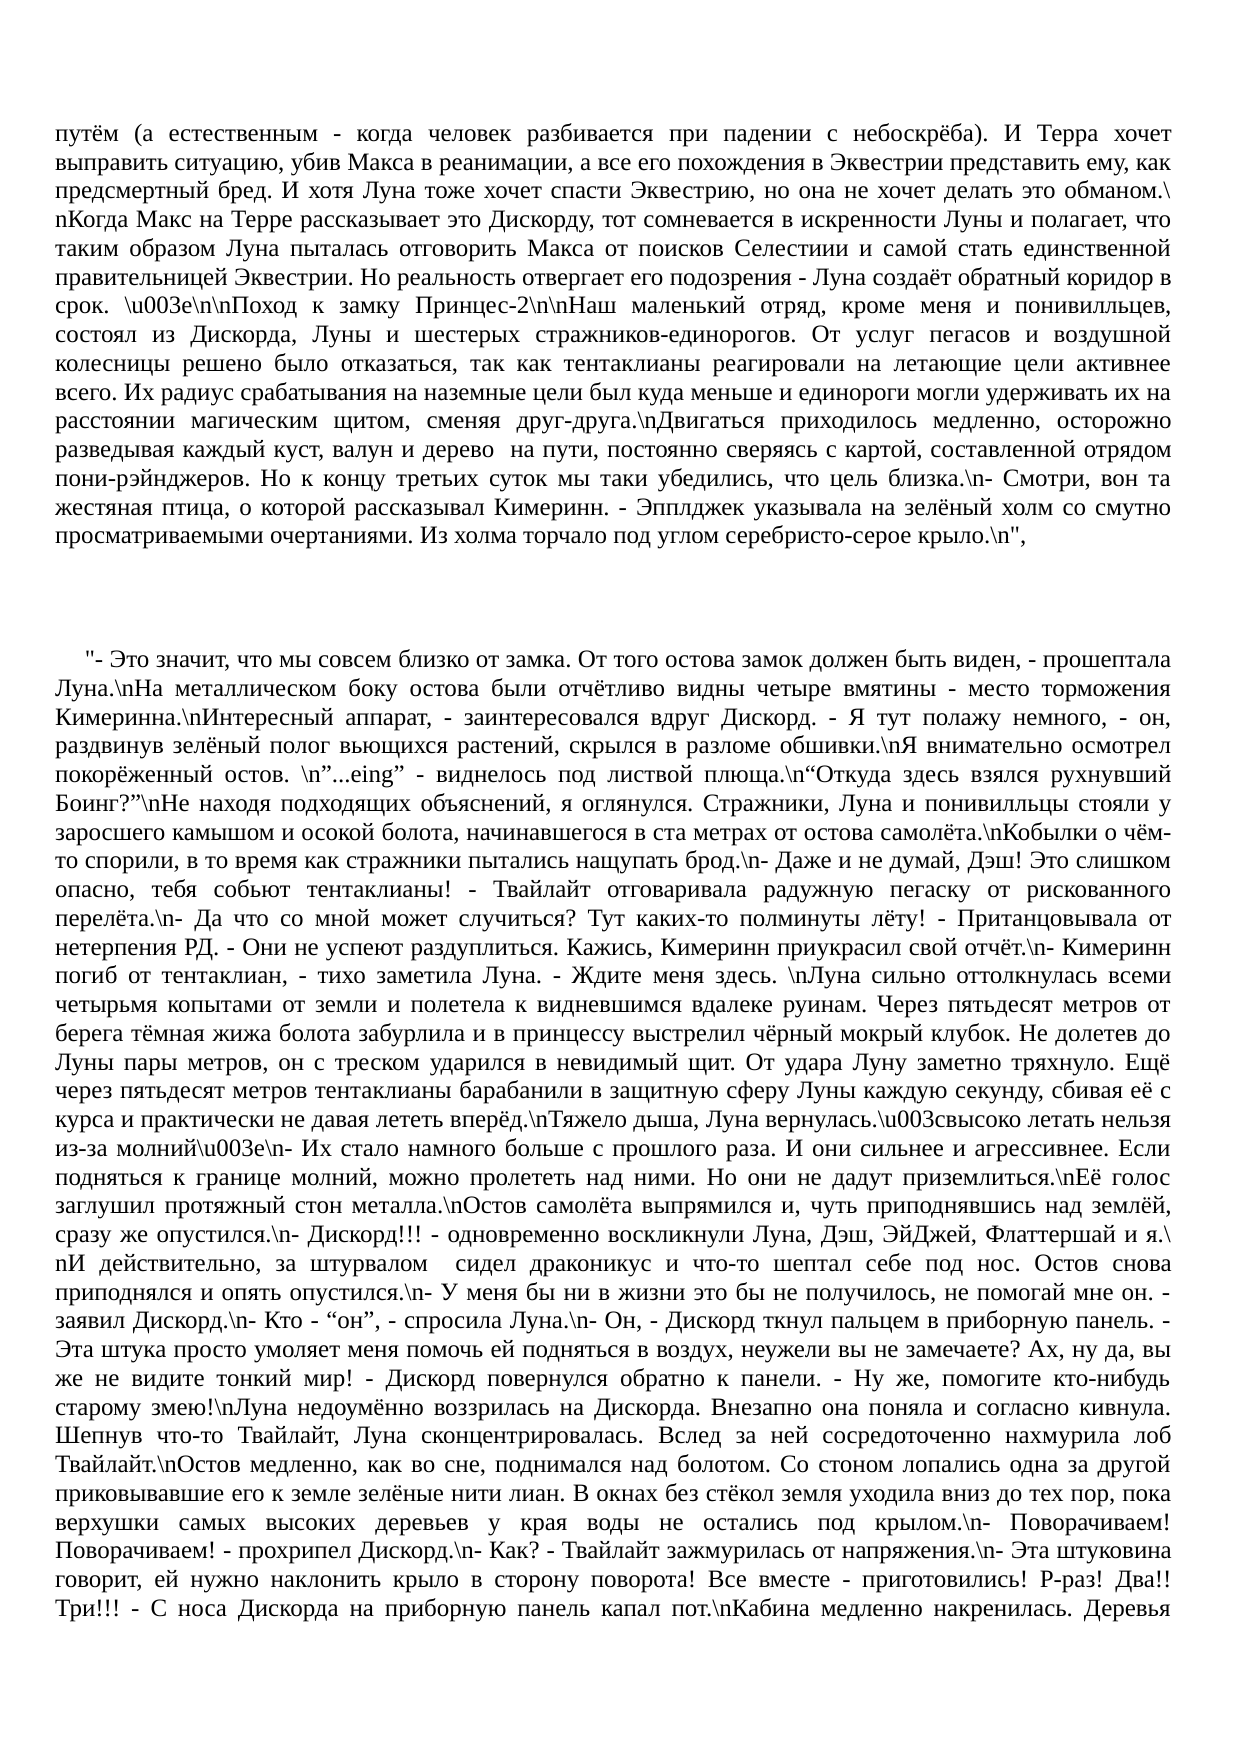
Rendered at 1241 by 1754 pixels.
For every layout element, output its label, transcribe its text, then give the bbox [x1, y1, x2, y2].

text "- Это значит, что мы совсем близко от замка. От того остова замок должен быть виден, - прошептала Луна.\nНа металлическом боку остова были отчётливо видны четыре вмятины - место торможения Кимеринна.\nИнтересный аппарат, - заинтересовался вдруг Дискорд. - Я тут полажу немного, - он, раздвинув зелёный полог вьющихся растений, скрылся в разломе обшивки.\nЯ внимательно осмотрел покорёженный остов. \n”...eing” - виднелось под листвой плюща.\n“Откуда здесь взялся рухнувший Боинг?”\nНе находя подходящих объяснений, я оглянулся. Стражники, Луна и понивилльцы стояли у заросшего камышом и осокой болота, начинавшегося в ста метрах от остова самолёта.\nКобылки о чём-то спорили, в то время как стражники пытались нащупать брод.\n- Даже и не думай, Дэш! Это слишком опасно, тебя собьют тентаклианы! - Твайлайт отговаривала радужную пегаску от рискованного перелёта.\n- Да что со мной может случиться? Тут каких-то полминуты лёту! - Пританцовывала от нетерпения РД. - Они не успеют раздуплиться. Кажись, Кимеринн приукрасил свой отчёт.\n- Кимеринн погиб от тентаклиан, - тихо заметила Луна. - Ждите меня здесь. \nЛуна сильно оттолкнулась всеми четырьмя копытами от земли и полетела к видневшимся вдалеке руинам. Через пятьдесят метров от берега тёмная жижа болота забурлила и в принцессу выстрелил чёрный мокрый клубок. Не долетев до Луны пары метров, он с треском ударился в невидимый щит. От удара Луну заметно тряхнуло. Ещё через пятьдесят метров тентаклианы барабанили в защитную сферу Луны каждую секунду, сбивая её с курса и практически не давая лететь вперёд.\nТяжело дыша, Луна вернулась.\u003cвысоко летать нельзя из-за молний\u003e\n- Их стало намного больше с прошлого раза. И они сильнее и агрессивнее. Если подняться к границе молний, можно пролететь над ними. Но они не дадут приземлиться.\nЕё голос заглушил протяжный стон металла.\nОстов самолёта выпрямился и, чуть приподнявшись над землёй, сразу же опустился.\n- Дискорд!!! - одновременно воскликнули Луна, Дэш, ЭйДжей, Флаттершай и я.\nИ действительно, за штурвалом сидел драконикус и что-то шептал себе под нос. Остов снова приподнялся и опять опустился.\n- У меня бы ни в жизни это бы не получилось, не помогай мне он. - заявил Дискорд.\n- Кто - “он”, - спросила Луна.\n- Он, - Дискорд ткнул пальцем в приборную панель. - Эта штука просто умоляет меня помочь ей подняться в воздух, неужели вы не замечаете? Ах, ну да, вы же не видите тонкий мир! - Дискорд повернулся обратно к панели. - Ну же, помогите кто-нибудь старому змею!\nЛуна недоумённо воззрилась на Дискорда. Внезапно она поняла и согласно кивнула. Шепнув что-то Твайлайт, Луна сконцентрировалась. Вслед за ней сосредоточенно нахмурила лоб Твайлайт.\nОстов медленно, как во сне, поднимался над болотом. Со стоном лопались одна за другой приковывавшие его к земле зелёные нити лиан. В окнах без стёкол земля уходила вниз до тех пор, пока верхушки самых высоких деревьев у края воды не остались под крылом.\n- Поворачиваем! Поворачиваем! - прохрипел Дискорд.\n- Как? - Твайлайт зажмурилась от напряжения.\n- Эта штуковина говорит, ей нужно наклонить крыло в сторону поворота! Все вместе - приготовились! Р-раз! Два!! Три!!! - С носа Дискорда на приборную панель капал пот.\nКабина медленно накренилась. Деревья [55, 644, 1172, 1622]
text путём (а естественным - когда человек разбивается при падении с небоскрёба). И Терра хочет выправить ситуацию, убив Макса в реанимации, а все его похождения в Эквестрии представить ему, как предсмертный бред. И хотя Луна тоже хочет спасти Эквестрию, но она не хочет делать это обманом.\nКогда Макс на Терре рассказывает это Дискорду, тот сомневается в искренности Луны и полагает, что таким образом Луна пыталась отговорить Макса от поисков Селестиии и самой стать единственной правительницей Эквестрии. Но реальность отвергает его подозрения - Луна создаёт обратный коридор в срок. \u003e\n\nПоход к замку Принцес-2\n\nНаш маленький отряд, кроме меня и понивилльцев, состоял из Дискорда, Луны и шестерых стражников-единорогов. От услуг пегасов и воздушной колесницы решено было отказаться, так как тентаклианы реагировали на летающие цели активнее всего. Их радиус срабатывания на наземные цели был куда меньше и единороги могли удерживать их на расстоянии магическим щитом, сменяя друг-друга.\nДвигаться приходилось медленно, осторожно разведывая каждый куст, валун и дерево на пути, постоянно сверяясь с картой, составленной отрядом пони-рэйнджеров. Но к концу третьих суток мы таки убедились, что цель близка.\n- Смотри, вон та жестяная птица, о которой рассказывал Кимеринн. - Эпплджек указывала на зелёный холм со смутно просматриваемыми очертаниями. Из холма торчало под углом серебристо-серое крыло.\n", [55, 118, 1172, 549]
